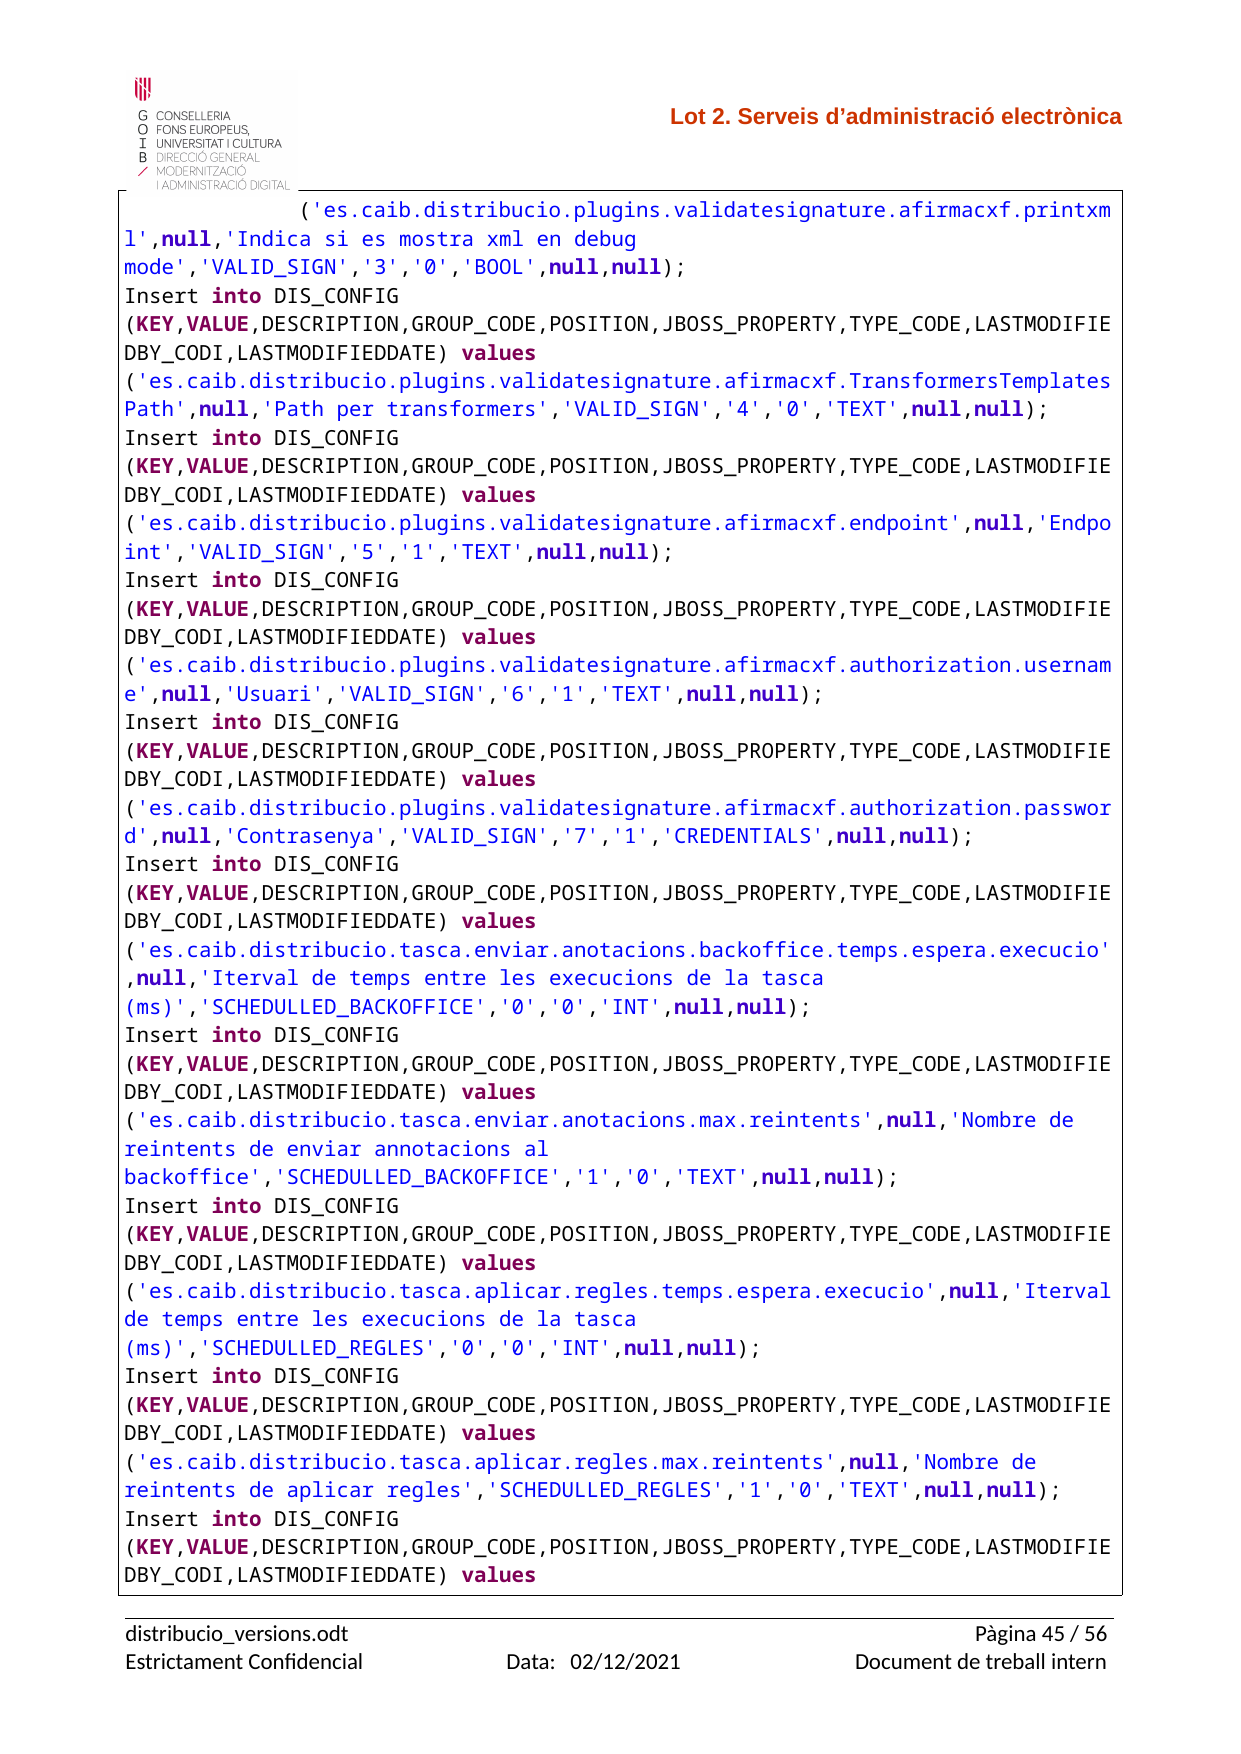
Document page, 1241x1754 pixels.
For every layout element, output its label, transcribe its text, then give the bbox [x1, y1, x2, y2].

table_header ('es.caib.distribucio.plugins.validatesignature.afirmacxf.printxml',null,'Indica si es mostra xml en debug mode','VALID_SIGN','3','0','BOOL',null,null); Insert into DIS_CONFIG (KEY,VALUE,DESCRIPTION,GROUP_CODE,POSITION,JBOSS_PROPERTY,TYPE_CODE,LASTMODIFIEDBY_CODI,LASTMODIFIEDDATE) values ('es.caib.distribucio.plugins.validatesignature.afirmacxf.TransformersTemplatesPath',null,'Path per transformers','VALID_SIGN','4','0','TEXT',null,null); Insert into DIS_CONFIG (KEY,VALUE,DESCRIPTION,GROUP_CODE,POSITION,JBOSS_PROPERTY,TYPE_CODE,LASTMODIFIEDBY_CODI,LASTMODIFIEDDATE) values ('es.caib.distribucio.plugins.validatesignature.afirmacxf.endpoint',null,'Endpoint','VALID_SIGN','5','1','TEXT',null,null); Insert into DIS_CONFIG (KEY,VALUE,DESCRIPTION,GROUP_CODE,POSITION,JBOSS_PROPERTY,TYPE_CODE,LASTMODIFIEDBY_CODI,LASTMODIFIEDDATE) values ('es.caib.distribucio.plugins.validatesignature.afirmacxf.authorization.username',null,'Usuari','VALID_SIGN','6','1','TEXT',null,null); Insert into DIS_CONFIG (KEY,VALUE,DESCRIPTION,GROUP_CODE,POSITION,JBOSS_PROPERTY,TYPE_CODE,LASTMODIFIEDBY_CODI,LASTMODIFIEDDATE) values ('es.caib.distribucio.plugins.validatesignature.afirmacxf.authorization.password',null,'Contrasenya','VALID_SIGN','7','1','CREDENTIALS',null,null); Insert into DIS_CONFIG (KEY,VALUE,DESCRIPTION,GROUP_CODE,POSITION,JBOSS_PROPERTY,TYPE_CODE,LASTMODIFIEDBY_CODI,LASTMODIFIEDDATE) values ('es.caib.distribucio.tasca.enviar.anotacions.backoffice.temps.espera.execucio',null,'Iterval de temps entre les execucions de la tasca (ms)','SCHEDULLED_BACKOFFICE','0','0','INT',null,null); Insert into DIS_CONFIG (KEY,VALUE,DESCRIPTION,GROUP_CODE,POSITION,JBOSS_PROPERTY,TYPE_CODE,LASTMODIFIEDBY_CODI,LASTMODIFIEDDATE) values ('es.caib.distribucio.tasca.enviar.anotacions.max.reintents',null,'Nombre de reintents de enviar annotacions al backoffice','SCHEDULLED_BACKOFFICE','1','0','TEXT',null,null); Insert into DIS_CONFIG (KEY,VALUE,DESCRIPTION,GROUP_CODE,POSITION,JBOSS_PROPERTY,TYPE_CODE,LASTMODIFIEDBY_CODI,LASTMODIFIEDDATE) values ('es.caib.distribucio.tasca.aplicar.regles.temps.espera.execucio',null,'Iterval de temps entre les execucions de la tasca (ms)','SCHEDULLED_REGLES','0','0','INT',null,null); Insert into DIS_CONFIG (KEY,VALUE,DESCRIPTION,GROUP_CODE,POSITION,JBOSS_PROPERTY,TYPE_CODE,LASTMODIFIEDBY_CODI,LASTMODIFIEDDATE) values ('es.caib.distribucio.tasca.aplicar.regles.max.reintents',null,'Nombre de reintents de aplicar regles','SCHEDULLED_REGLES','1','0','TEXT',null,null); Insert into DIS_CONFIG (KEY,VALUE,DESCRIPTION,GROUP_CODE,POSITION,JBOSS_PROPERTY,TYPE_CODE,LASTMODIFIEDBY_CODI,LASTMODIFIEDDATE) values [119, 191, 1122, 1595]
picture [126, 70, 299, 197]
